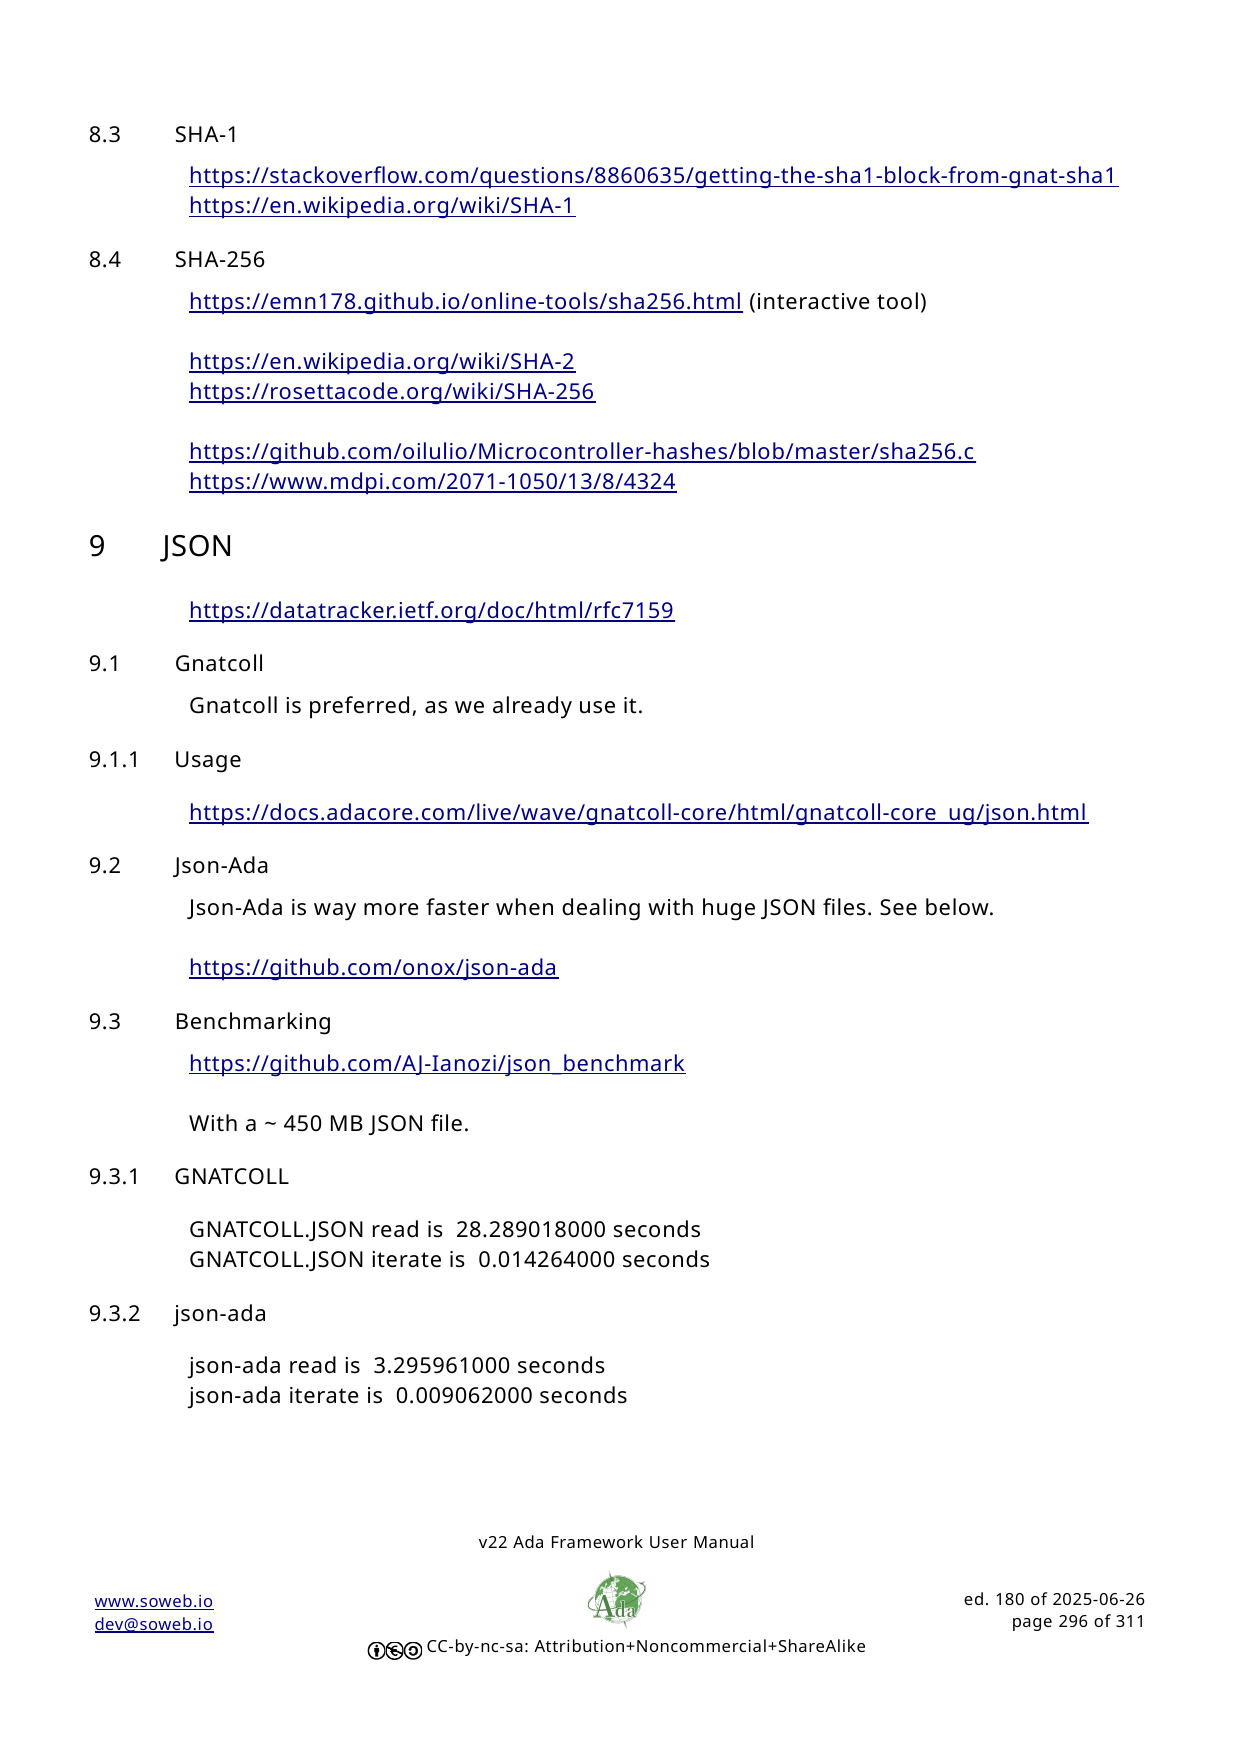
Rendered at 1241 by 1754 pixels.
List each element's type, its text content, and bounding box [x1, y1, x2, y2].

text https://docs.adacore.com/live/wave/gnatcoll-core/html/gnatcoll-core_ug/json.html [189, 797, 1152, 827]
text With a ~ 450 MB JSON file. [189, 1107, 1152, 1137]
text https://datatracker.ietf.org/doc/html/rfc7159 [189, 595, 1152, 625]
picture [367, 1642, 423, 1660]
subtitle GNATCOLL [88, 1161, 1152, 1202]
text https://en.wikipedia.org/wiki/SHA-1 [189, 190, 1152, 220]
text https://stackoverflow.com/questions/8860635/getting-the-sha1-block-from-gnat-sha1 [189, 160, 1152, 190]
subtitle json-ada [88, 1297, 1152, 1338]
text json-ada read is 3.295961000 seconds [189, 1350, 1152, 1380]
text Gnatcoll is preferred, as we already use it. [189, 690, 1152, 720]
text GNATCOLL.JSON iterate is 0.014264000 seconds [189, 1244, 1152, 1274]
text Json-Ada is way more faster when dealing with huge JSON files. See below. [189, 892, 1152, 922]
subtitle Usage [88, 744, 1152, 785]
text https://emn178.github.io/online-tools/sha256.html (interactive tool) [189, 286, 1152, 316]
text https://github.com/onox/json-ada [189, 952, 1152, 982]
text https://www.mdpi.com/2071-1050/13/8/4324 [189, 466, 1152, 496]
text GNATCOLL.JSON read is 28.289018000 seconds [189, 1214, 1152, 1244]
text https://rosettacode.org/wiki/SHA-256 [189, 376, 1152, 406]
subtitle JSON [88, 525, 1152, 565]
text json-ada iterate is 0.009062000 seconds [189, 1380, 1152, 1410]
text https://github.com/AJ-Ianozi/json_benchmark [189, 1047, 1152, 1077]
text https://en.wikipedia.org/wiki/SHA-2 [189, 346, 1152, 376]
subtitle SHA-1 [88, 118, 1152, 148]
subtitle Benchmarking [88, 1006, 1152, 1036]
subtitle SHA-256 [88, 244, 1152, 274]
text https://github.com/oilulio/Microcontroller-hashes/blob/master/sha256.c [189, 436, 1152, 466]
picture [587, 1570, 646, 1629]
subtitle Gnatcoll [88, 648, 1152, 678]
subtitle Json-Ada [88, 850, 1152, 880]
